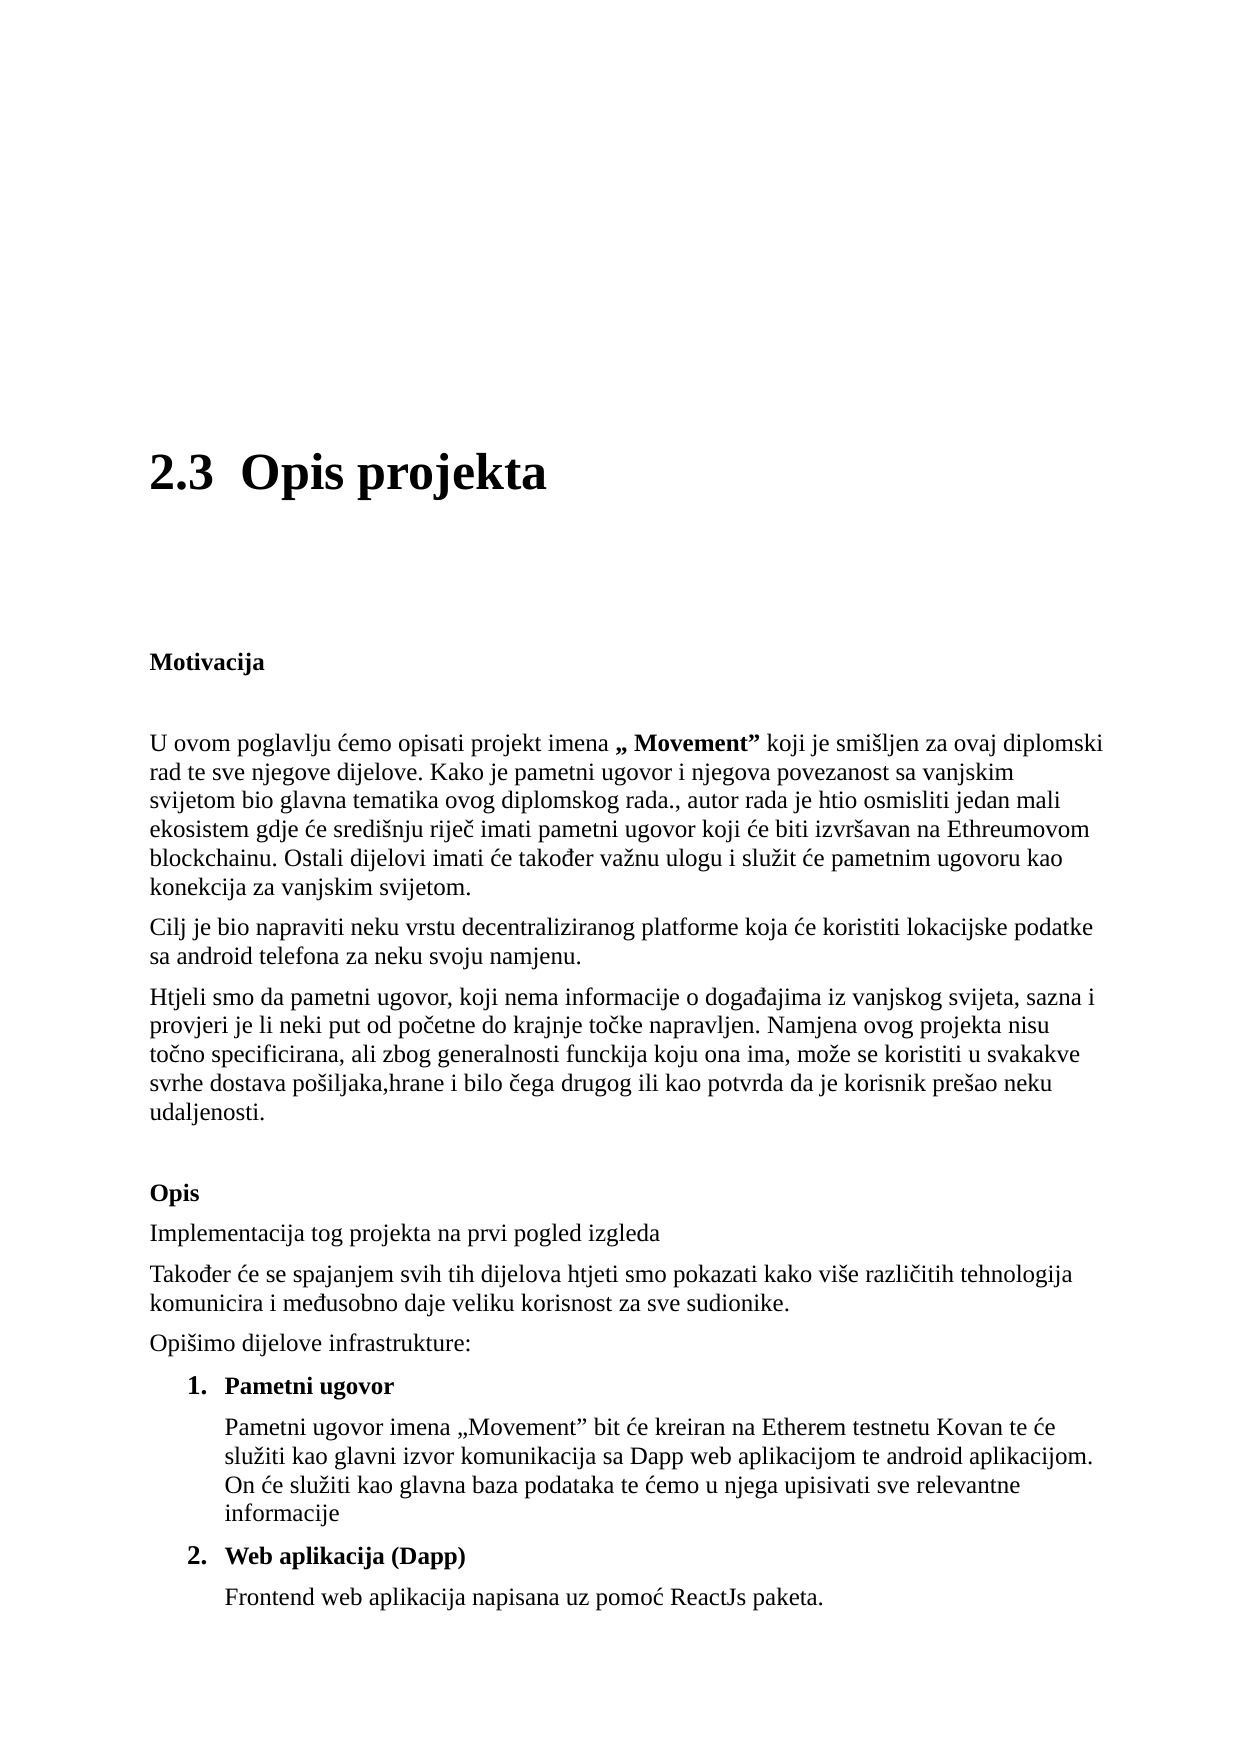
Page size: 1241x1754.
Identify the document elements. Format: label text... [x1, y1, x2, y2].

list Pametni ugovor [187, 1369, 1106, 1400]
text Cilj je bio napraviti neku vrstu decentraliziranog platforme koja će koristiti lokacijske podatke sa android telefona za neku svoju namjenu. [149, 912, 1106, 970]
text Motivacija [149, 647, 1106, 675]
list Pametni ugovor imena „Movement” bit će kreiran na Etherem testnetu Kovan te će služiti kao glavni izvor komunikacija sa Dapp web aplikacijom te android aplikacijom. On će služiti kao glavna baza podataka te ćemo u njega upisivati sve relevantne informacije [187, 1412, 1106, 1527]
text Opišimo dijelove infrastrukture: [149, 1328, 1106, 1357]
text 2.3 Opis projekta [149, 441, 1106, 501]
text U ovom poglavlju ćemo opisati projekt imena „ Movement” koji je smišljen za ovaj diplomski rad te sve njegove dijelove. Kako je pametni ugovor i njegova povezanost sa vanjskim svijetom bio glavna tematika ovog diplomskog rada., autor rada je htio osmisliti jedan mali ekosistem gdje će središnju riječ imati pametni ugovor koji će biti izvršavan na Ethreumovom blockchainu. Ostali dijelovi imati će također važnu ulogu i služit će pametnim ugovoru kao konekcija za vanjskim svijetom. [149, 728, 1106, 900]
text Opis [149, 1178, 1106, 1207]
text Htjeli smo da pametni ugovor, koji nema informacije o događajima iz vanjskog svijeta, sazna i provjeri je li neki put od početne do krajnje točke napravljen. Namjena ovog projekta nisu točno specificirana, ali zbog generalnosti funckija koju ona ima, može se koristiti u svakakve svrhe dostava pošiljaka,hrane i bilo čega drugog ili kao potvrda da je korisnik prešao neku udaljenosti. [149, 982, 1106, 1125]
list Frontend web aplikacija napisana uz pomoć ReactJs paketa. [187, 1582, 1106, 1611]
text Također će se spajanjem svih tih dijelova htjeti smo pokazati kako više različitih tehnologija komunicira i međusobno daje veliku korisnost za sve sudionike. [149, 1259, 1106, 1317]
text Implementacija tog projekta na prvi pogled izgleda [149, 1218, 1106, 1247]
list Web aplikacija (Dapp) [187, 1539, 1106, 1570]
